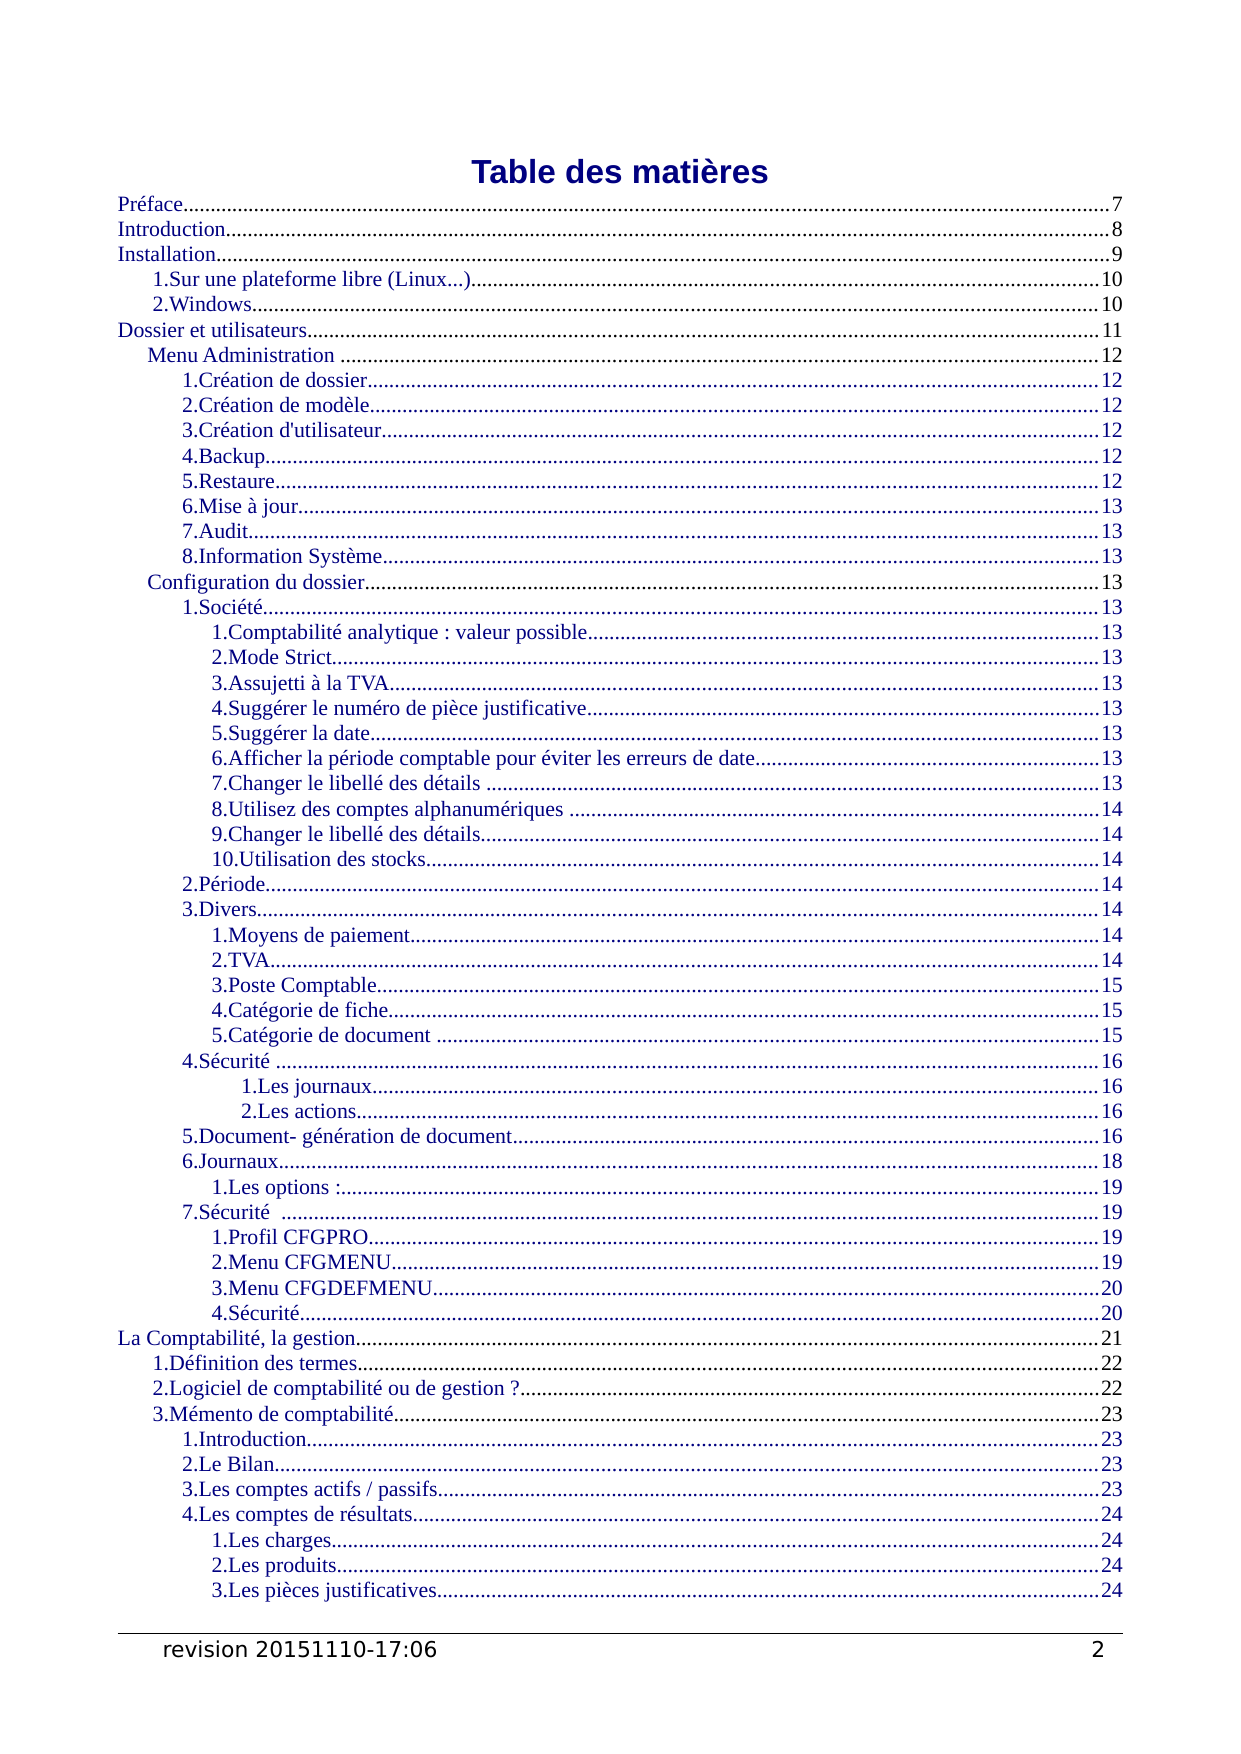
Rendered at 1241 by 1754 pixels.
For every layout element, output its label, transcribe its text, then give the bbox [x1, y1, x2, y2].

text 5.Catégorie de document 15 [206, 1022, 1123, 1048]
text 6.Mise à jour 13 [176, 493, 1123, 518]
text 2.Windows 10 [147, 291, 1123, 317]
text 3.Menu CFGDEFMENU 20 [206, 1274, 1123, 1300]
text 9.Changer le libellé des détails 14 [206, 821, 1123, 846]
text 4.Backup 12 [176, 443, 1123, 468]
text 3.Les comptes actifs / passifs 23 [176, 1476, 1123, 1501]
text Installation 9 [117, 241, 1123, 266]
text 6.Journaux 18 [176, 1148, 1123, 1174]
text 2.Menu CFGMENU 19 [206, 1249, 1123, 1274]
text 4.Catégorie de fiche 15 [206, 997, 1123, 1022]
text 1.Sur une plateforme libre (Linux...) 10 [147, 266, 1123, 291]
text 5.Restaure 12 [176, 468, 1123, 493]
text 1.Les options : 19 [206, 1174, 1123, 1199]
text 4.Les comptes de résultats 24 [176, 1501, 1123, 1527]
text 2.TVA 14 [206, 947, 1123, 972]
text 3.Divers 14 [176, 896, 1123, 922]
text 3.Poste Comptable 15 [206, 972, 1123, 997]
text 2.Le Bilan 23 [176, 1451, 1123, 1476]
text 7.Audit 13 [176, 518, 1123, 543]
text 5.Document- génération de document 16 [176, 1123, 1123, 1148]
text 1.Création de dossier 12 [176, 367, 1123, 392]
text 6.Afficher la période comptable pour éviter les erreurs de date 13 [206, 745, 1123, 770]
text Introduction 8 [117, 216, 1123, 241]
text 1.Société 13 [176, 594, 1123, 619]
text 7.Sécurité 19 [176, 1199, 1123, 1224]
text 5.Suggérer la date 13 [206, 720, 1123, 745]
text 1.Comptabilité analytique : valeur possible 13 [206, 619, 1123, 644]
text La Comptabilité, la gestion 21 [117, 1325, 1123, 1350]
subtitle Table des matières [117, 152, 1123, 191]
text 2.Les actions 16 [235, 1098, 1123, 1123]
text 4.Suggérer le numéro de pièce justificative 13 [206, 695, 1123, 720]
text Menu Administration 12 [147, 342, 1123, 367]
text 2.Période 14 [176, 871, 1123, 896]
text 2.Logiciel de comptabilité ou de gestion ? 22 [147, 1375, 1123, 1401]
text 1.Profil CFGPRO 19 [206, 1224, 1123, 1249]
text Préface 7 [117, 191, 1123, 216]
text 10.Utilisation des stocks 14 [206, 846, 1123, 871]
text 1.Définition des termes 22 [147, 1350, 1123, 1375]
text 4.Sécurité 20 [206, 1300, 1123, 1325]
text 2.Les produits 24 [206, 1552, 1123, 1577]
text 3.Les pièces justificatives 24 [206, 1577, 1123, 1602]
text Dossier et utilisateurs 11 [117, 317, 1123, 342]
text 2.Mode Strict 13 [206, 644, 1123, 669]
text 1.Les charges 24 [206, 1527, 1123, 1552]
text 7.Changer le libellé des détails 13 [206, 770, 1123, 796]
text 2.Création de modèle 12 [176, 392, 1123, 417]
text 8.Utilisez des comptes alphanumériques 14 [206, 796, 1123, 821]
text 3.Création d'utilisateur 12 [176, 417, 1123, 443]
text 1.Moyens de paiement 14 [206, 922, 1123, 947]
text Configuration du dossier 13 [147, 569, 1123, 594]
text 3.Mémento de comptabilité 23 [147, 1401, 1123, 1426]
text 4.Sécurité 16 [176, 1048, 1123, 1073]
text 3.Assujetti à la TVA 13 [206, 669, 1123, 695]
text 8.Information Système 13 [176, 543, 1123, 569]
text 1.Les journaux 16 [235, 1073, 1123, 1098]
text 1.Introduction 23 [176, 1426, 1123, 1451]
